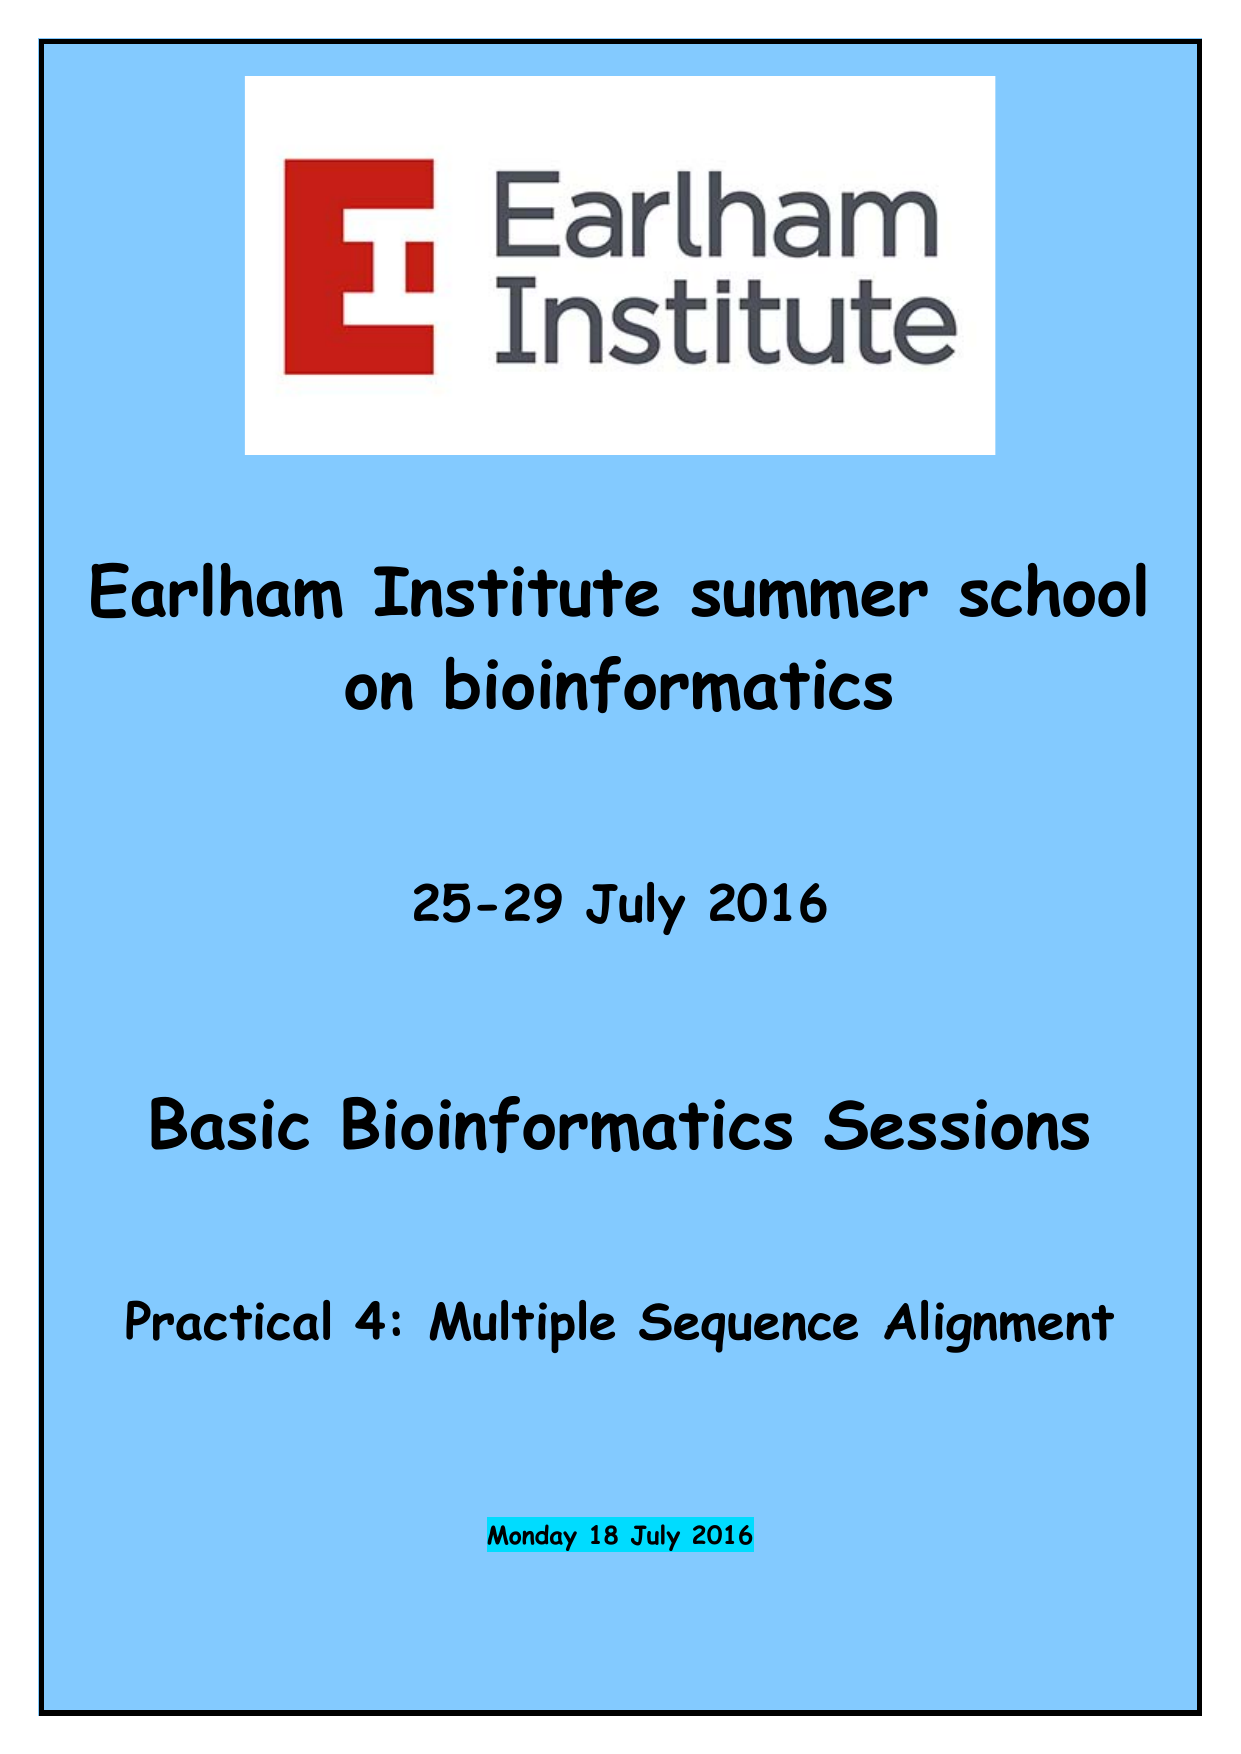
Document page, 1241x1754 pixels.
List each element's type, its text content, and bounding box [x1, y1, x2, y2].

text Practical 4: Multiple Sequence Alignment [44, 1284, 1197, 1354]
subtitle Earlham Institute summer school on bioinformatics [44, 541, 1197, 727]
picture [244, 76, 996, 455]
text Basic Bioinformatics Sessions [44, 1075, 1197, 1168]
text Monday 18 July 2016 [44, 1517, 1197, 1552]
text 25-29 July 2016 [44, 866, 1197, 936]
